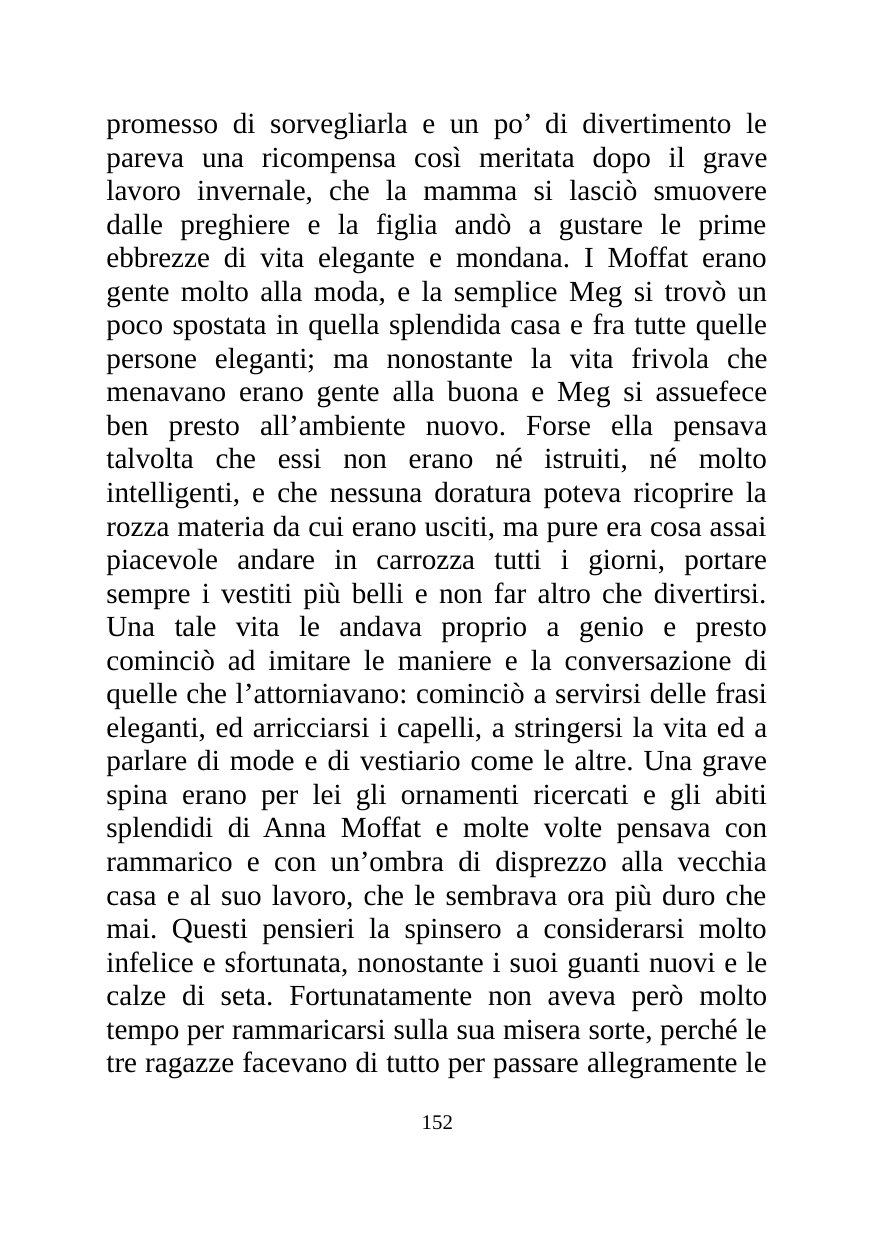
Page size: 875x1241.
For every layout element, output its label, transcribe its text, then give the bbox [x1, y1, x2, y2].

text promesso di sorvegliarla e un po’ di divertimento le pareva una ricompensa così meritata dopo il grave lavoro invernale, che la mamma si lasciò smuovere dalle preghiere e la figlia andò a gustare le prime ebbrezze di vita elegante e mondana. I Moffat erano gente molto alla moda, e la semplice Meg si trovò un poco spostata in quella splendida casa e fra tutte quelle persone eleganti; ma nonostante la vita frivola che menavano erano gente alla buona e Meg si assuefece ben presto all’ambiente nuovo. Forse ella pensava talvolta che essi non erano né istruiti, né molto intelligenti, e che nessuna doratura poteva ricoprire la rozza materia da cui erano usciti, ma pure era cosa assai piacevole andare in carrozza tutti i giorni, portare sempre i vestiti più belli e non far altro che divertirsi. Una tale vita le andava proprio a genio e presto cominciò ad imitare le maniere e la conversazione di quelle che l’attorniavano: cominciò a servirsi delle frasi eleganti, ed arricciarsi i capelli, a stringersi la vita ed a parlare di mode e di vestiario come le altre. Una grave spina erano per lei gli ornamenti ricercati e gli abiti splendidi di Anna Moffat e molte volte pensava con rammarico e con un’ombra di disprezzo alla vecchia casa e al suo lavoro, che le sembrava ora più duro che mai. Questi pensieri la spinsero a considerarsi molto infelice e sfortunata, nonostante i suoi guanti nuovi e le calze di seta. Fortunatamente non aveva però molto tempo per rammaricarsi sulla sua misera sorte, perché le tre ragazze facevano di tutto per passare allegramente le [106, 106, 768, 1079]
